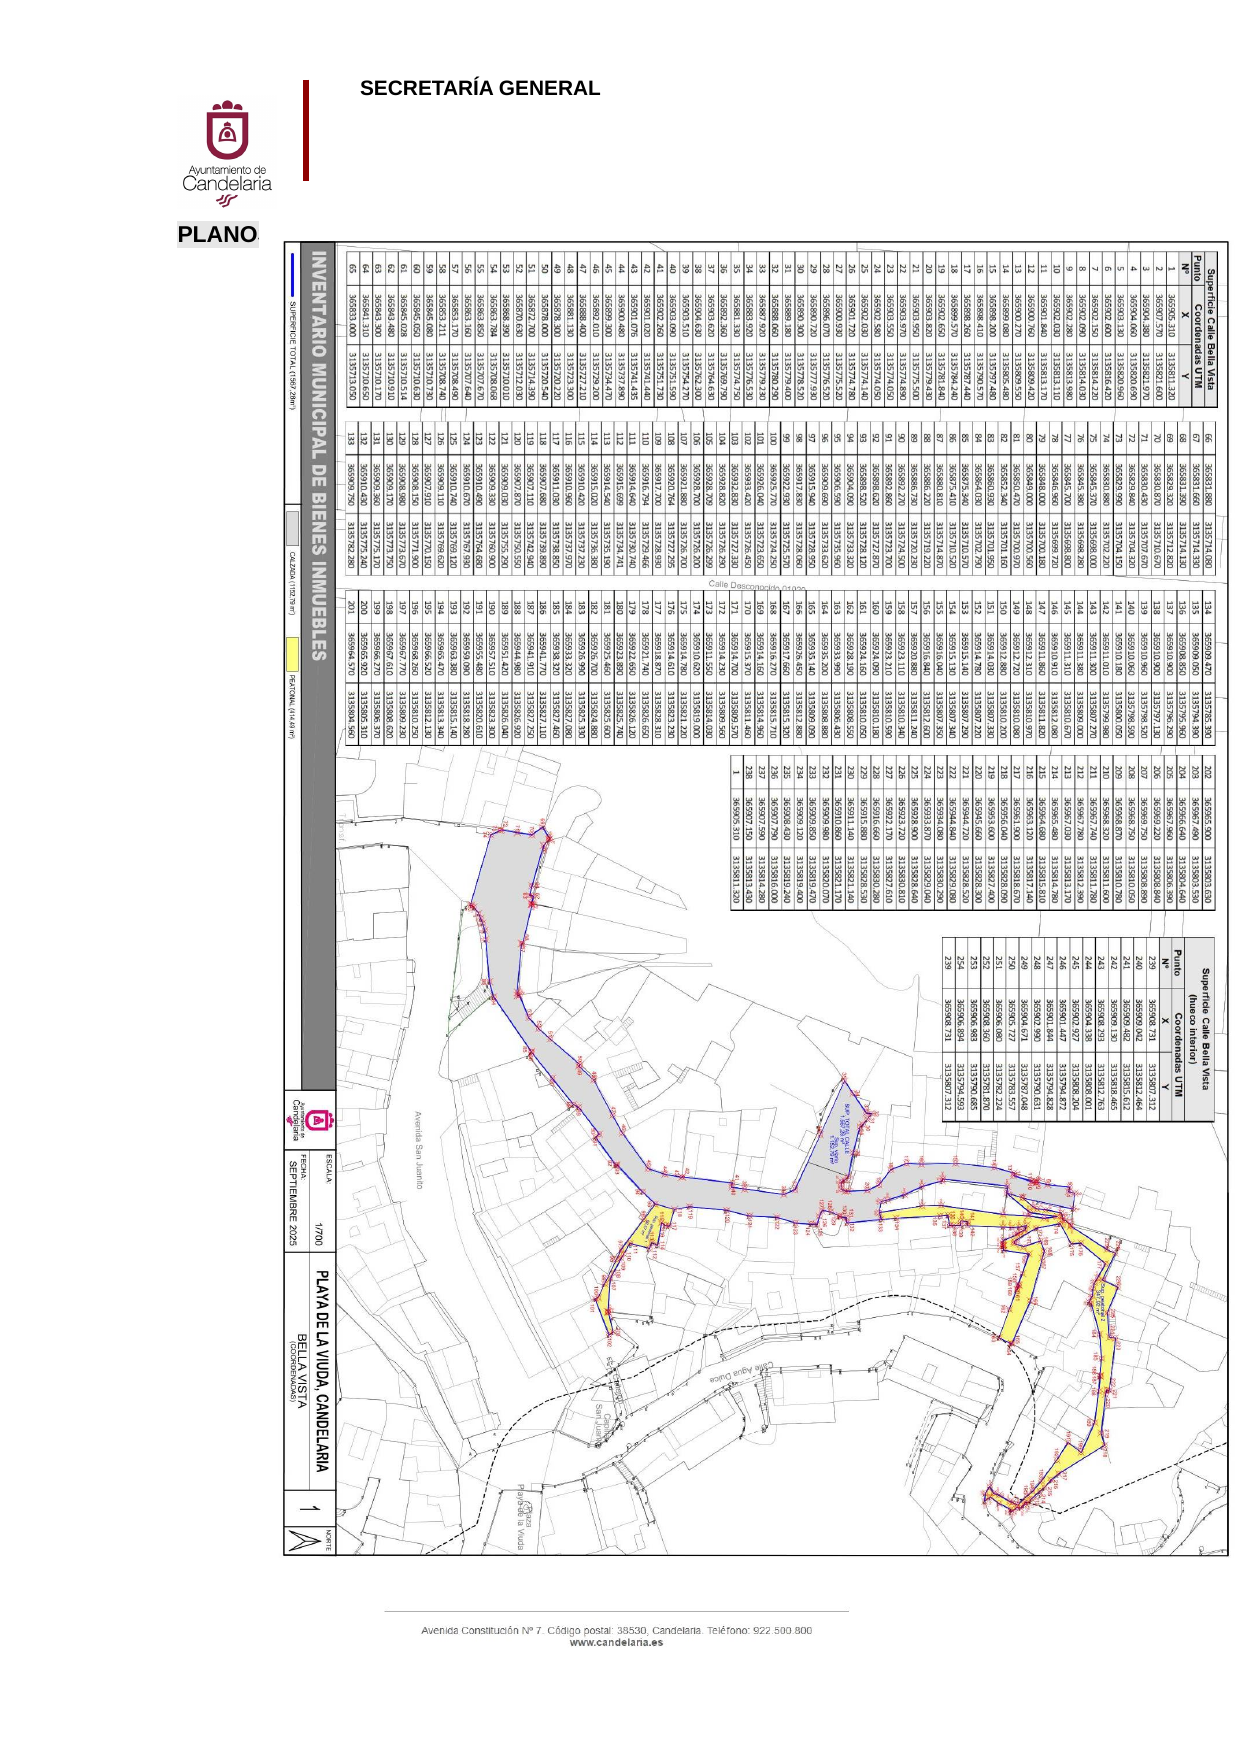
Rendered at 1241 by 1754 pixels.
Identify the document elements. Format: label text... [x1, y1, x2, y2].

text PLANOS [177, 221, 259, 248]
